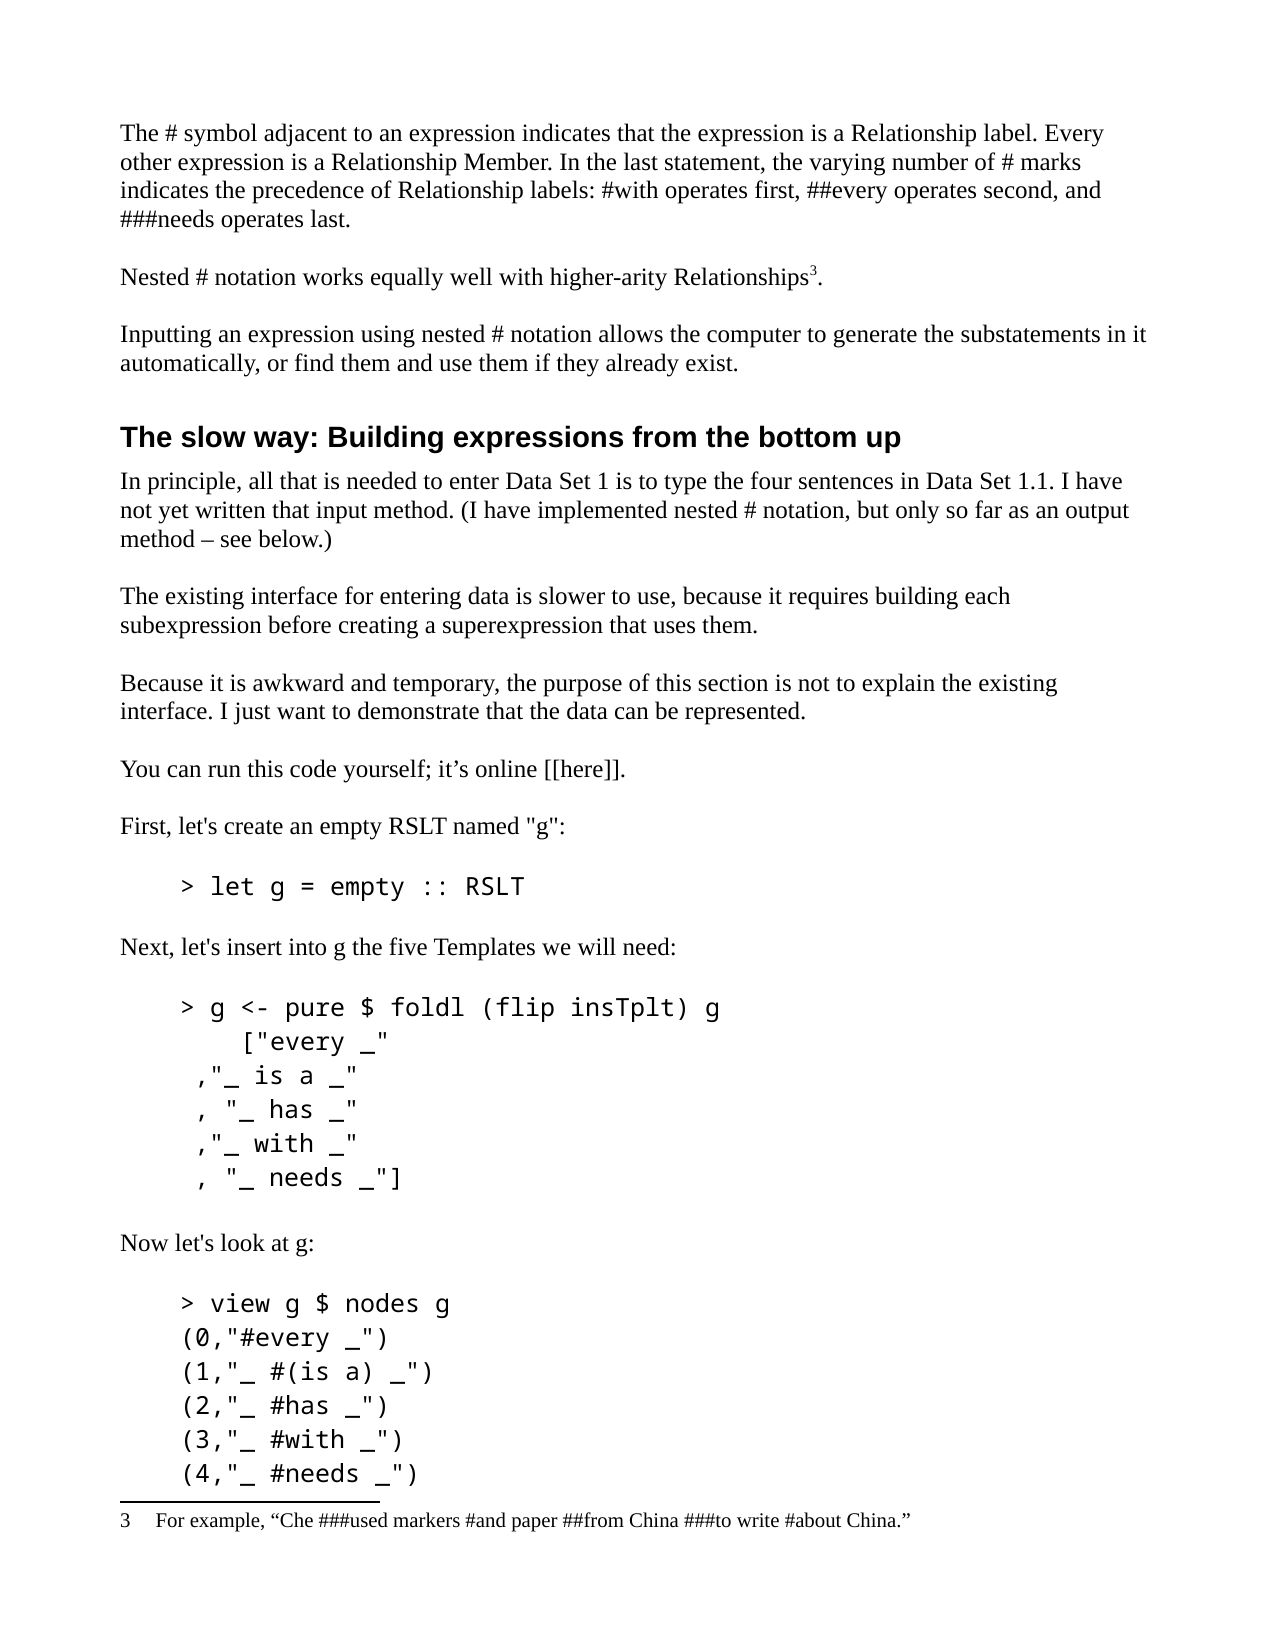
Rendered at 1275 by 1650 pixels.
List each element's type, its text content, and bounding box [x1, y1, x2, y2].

text Now let's look at g: [120, 1228, 1155, 1256]
text The # symbol adjacent to an expression indicates that the expression is a Relationship label. Every other expression is a Relationship Member. In the last statement, the varying number of # marks indicates the precedence of Relationship labels: #with operates first, ##every operates second, and ###needs operates last. [120, 118, 1155, 233]
text Next, let's insert into g the five Templates we will need: [120, 932, 1155, 961]
text (4,"_ #needs _") [120, 1456, 1155, 1489]
text ,"_ with _" [120, 1126, 1155, 1159]
text (2,"_ #has _") [120, 1387, 1155, 1421]
text ["every _" [120, 1023, 1155, 1057]
text Inputting an expression using nested # notation allows the computer to generate the substatements in it automatically, or find them and use them if they already exist. [120, 319, 1155, 406]
text You can run this code yourself; it’s online [[here]]. [120, 754, 1155, 783]
text > let g = empty :: RSLT [120, 869, 1155, 903]
text , "_ has _" [120, 1091, 1155, 1126]
text , "_ needs _"] [120, 1159, 1155, 1194]
text (0,"#every _") [120, 1319, 1155, 1353]
text Nested # notation works equally well with higher-arity Relationships. [120, 262, 1155, 291]
text For example, “Che ###used markers #and paper ##from China ###to write #about China.” [120, 1508, 1155, 1532]
text In principle, all that is needed to enter Data Set 1 is to type the four sentences in Data Set 1.1. I have not yet written that input method. (I have implemented nested # notation, but only so far as an output method – see below.) [120, 466, 1155, 553]
text > g <- pure $ foldl (flip insTplt) g [120, 989, 1155, 1023]
text (3,"_ #with _") [120, 1421, 1155, 1456]
text First, let's create an empty RSLT named "g": [120, 811, 1155, 840]
text > view g $ nodes g [120, 1285, 1155, 1319]
subtitle The slow way: Building expressions from the bottom up [120, 420, 1155, 454]
text ,"_ is a _" [120, 1057, 1155, 1091]
text Because it is awkward and temporary, the purpose of this section is not to explain the existing interface. I just want to demonstrate that the data can be represented. [120, 668, 1155, 725]
text The existing interface for entering data is slower to use, because it requires building each subexpression before creating a superexpression that uses them. [120, 581, 1155, 639]
text (1,"_ #(is a) _") [120, 1353, 1155, 1387]
